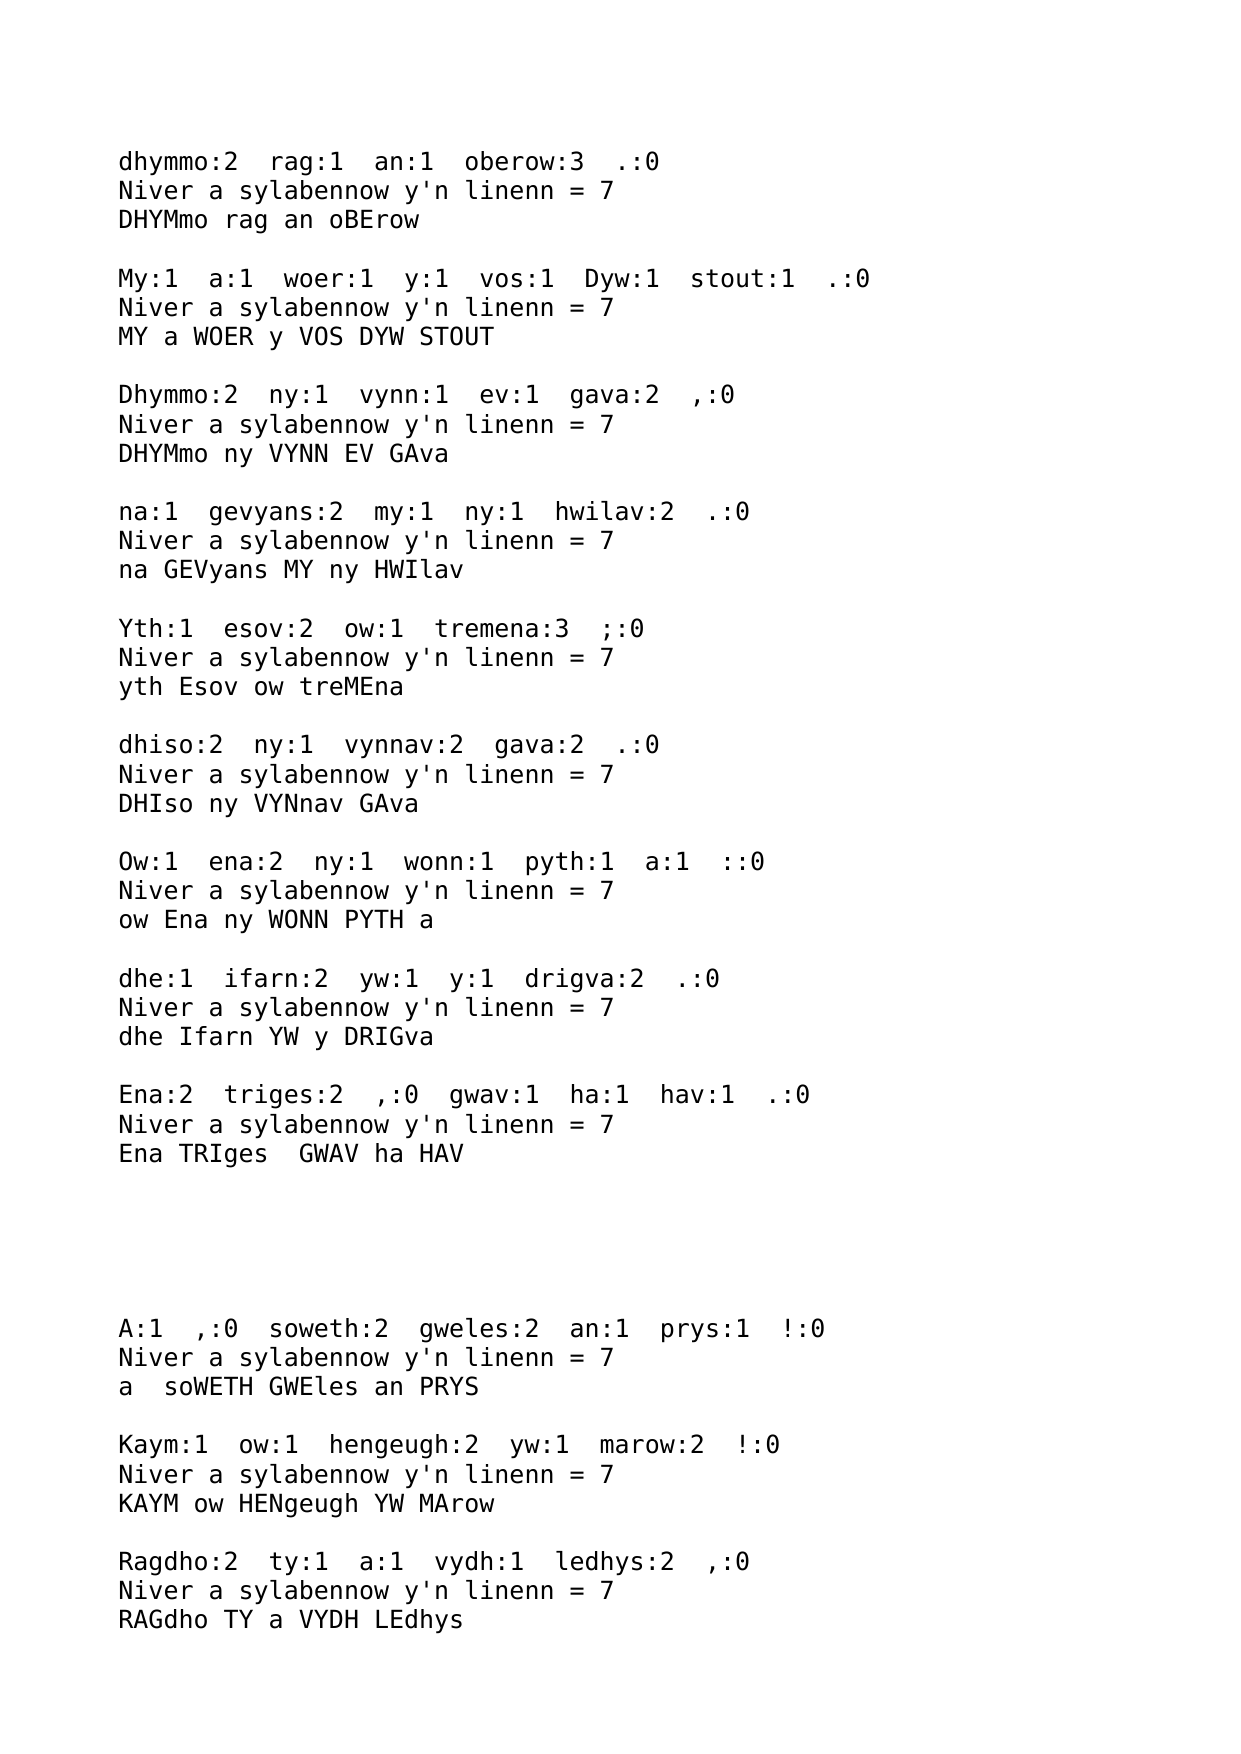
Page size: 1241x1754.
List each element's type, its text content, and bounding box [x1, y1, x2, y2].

text Niver a sylabennow y'n linenn = 7 [118, 1576, 1122, 1606]
text dhymmo:2 rag:1 an:1 oberow:3 .:0 [118, 147, 1122, 176]
text DHIso ny VYNnav GAva [118, 789, 1122, 818]
text RAGdho TY a VYDH LEdhys [118, 1606, 1122, 1635]
text Niver a sylabennow y'n linenn = 7 [118, 760, 1122, 789]
text MY a WOER y VOS DYW STOUT [118, 322, 1122, 351]
text Niver a sylabennow y'n linenn = 7 [118, 876, 1122, 906]
text Yth:1 esov:2 ow:1 tremena:3 ;:0 [118, 614, 1122, 643]
text A:1 ,:0 soweth:2 gweles:2 an:1 prys:1 !:0 [118, 1314, 1122, 1343]
text Dhymmo:2 ny:1 vynn:1 ev:1 gava:2 ,:0 [118, 381, 1122, 410]
text Niver a sylabennow y'n linenn = 7 [118, 1343, 1122, 1372]
text Niver a sylabennow y'n linenn = 7 [118, 293, 1122, 322]
text dhiso:2 ny:1 vynnav:2 gava:2 .:0 [118, 731, 1122, 760]
text Ow:1 ena:2 ny:1 wonn:1 pyth:1 a:1 ::0 [118, 847, 1122, 876]
text My:1 a:1 woer:1 y:1 vos:1 Dyw:1 stout:1 .:0 [118, 264, 1122, 293]
text Niver a sylabennow y'n linenn = 7 [118, 993, 1122, 1022]
text Ena TRIges GWAV ha HAV [118, 1139, 1122, 1168]
text Niver a sylabennow y'n linenn = 7 [118, 526, 1122, 556]
text a soWETH GWEles an PRYS [118, 1372, 1122, 1401]
text Niver a sylabennow y'n linenn = 7 [118, 1460, 1122, 1489]
text Niver a sylabennow y'n linenn = 7 [118, 1110, 1122, 1139]
text Ena:2 triges:2 ,:0 gwav:1 ha:1 hav:1 .:0 [118, 1081, 1122, 1110]
text Niver a sylabennow y'n linenn = 7 [118, 643, 1122, 672]
text dhe Ifarn YW y DRIGva [118, 1022, 1122, 1051]
text Niver a sylabennow y'n linenn = 7 [118, 410, 1122, 439]
text DHYMmo ny VYNN EV GAva [118, 439, 1122, 468]
text ow Ena ny WONN PYTH a [118, 906, 1122, 935]
text na:1 gevyans:2 my:1 ny:1 hwilav:2 .:0 [118, 497, 1122, 526]
text Kaym:1 ow:1 hengeugh:2 yw:1 marow:2 !:0 [118, 1431, 1122, 1460]
text na GEVyans MY ny HWIlav [118, 556, 1122, 585]
text dhe:1 ifarn:2 yw:1 y:1 drigva:2 .:0 [118, 964, 1122, 993]
text Niver a sylabennow y'n linenn = 7 [118, 176, 1122, 206]
text DHYMmo rag an oBErow [118, 206, 1122, 235]
text KAYM ow HENgeugh YW MArow [118, 1489, 1122, 1518]
text Ragdho:2 ty:1 a:1 vydh:1 ledhys:2 ,:0 [118, 1547, 1122, 1576]
text yth Esov ow treMEna [118, 672, 1122, 701]
